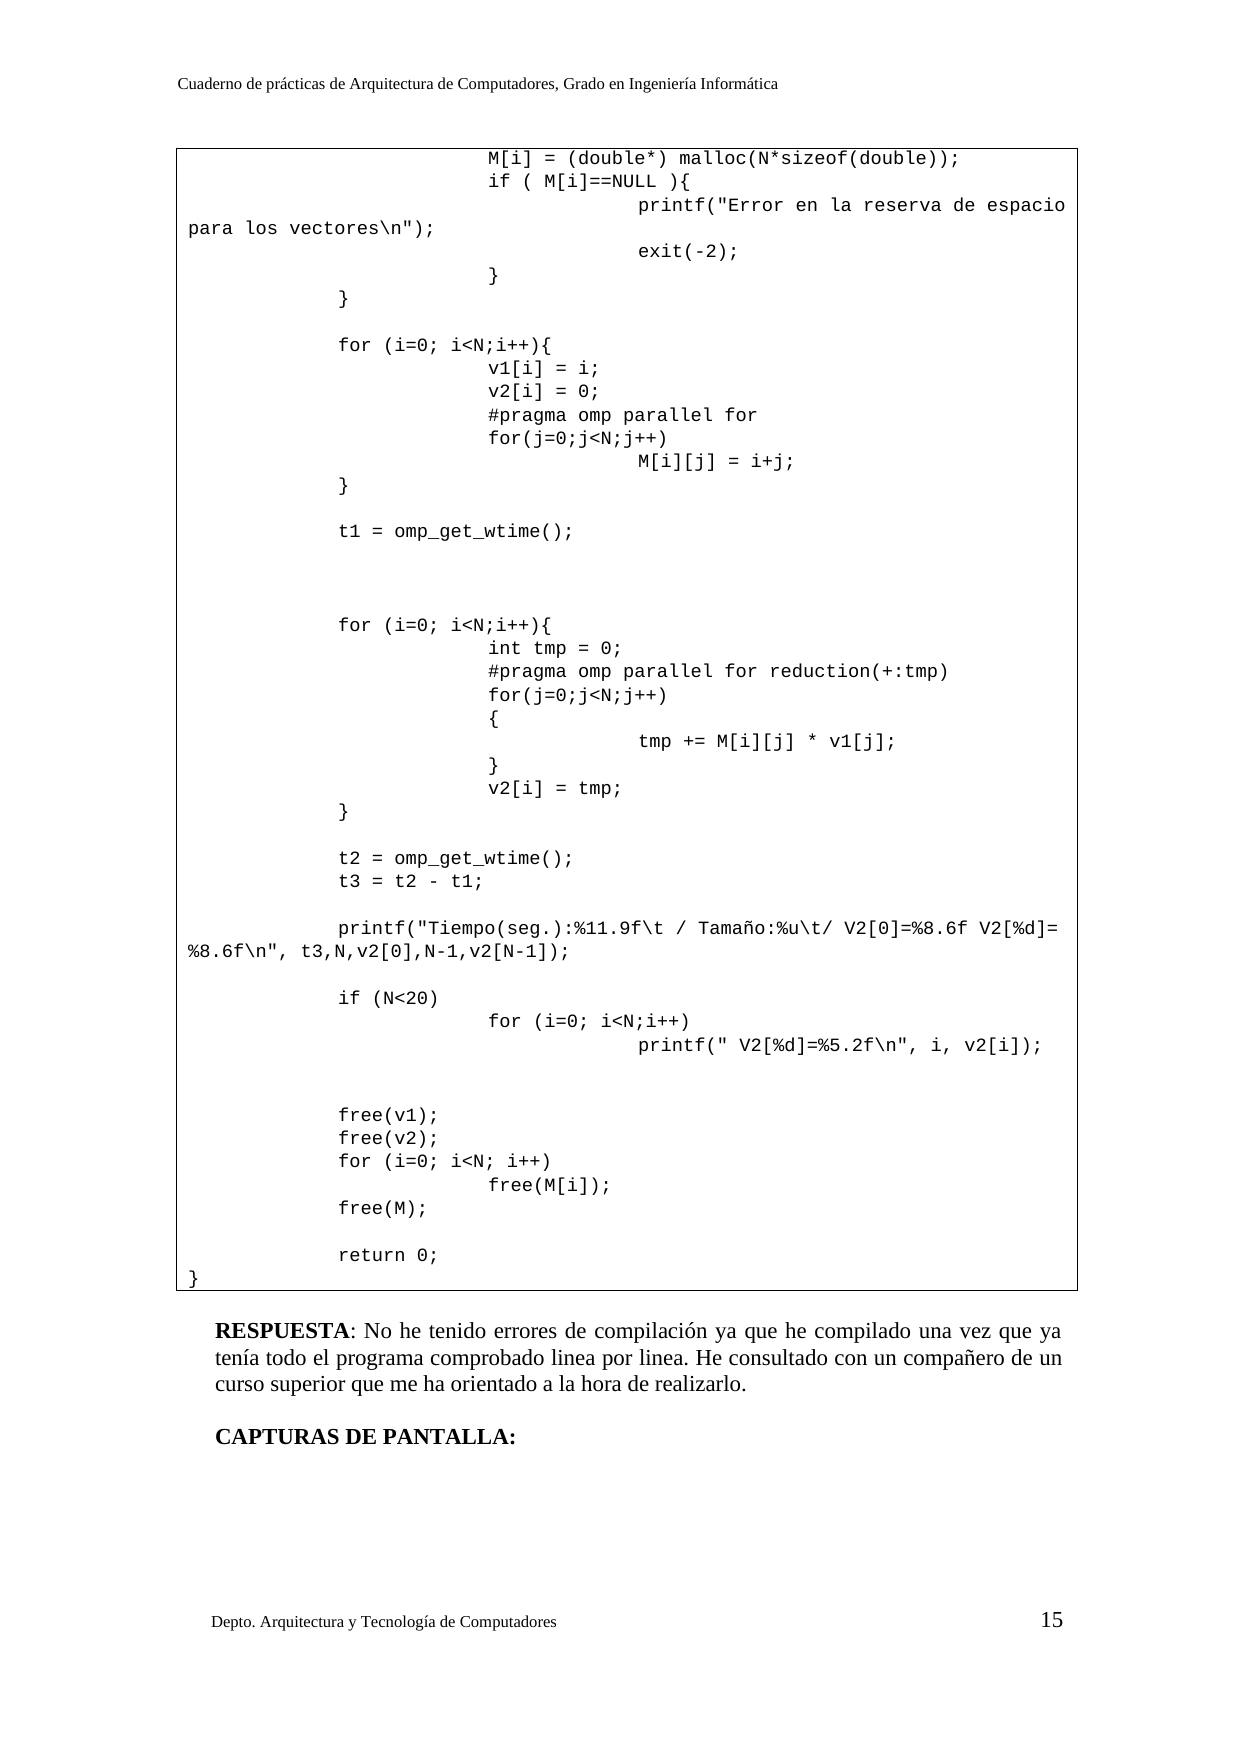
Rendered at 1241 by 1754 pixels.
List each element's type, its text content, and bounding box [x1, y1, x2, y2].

text RESPUESTA: No he tenido errores de compilación ya que he compilado una vez que ya tenía todo el programa comprobado linea por linea. He consultado con un compañero de un curso superior que me ha orientado a la hora de realizarlo. [215, 1317, 1063, 1396]
text CAPTURAS DE PANTALLA: [215, 1423, 1063, 1449]
table_header M[i] = (double*) malloc(N*sizeof(double)); if ( M[i]==NULL ){ printf("Error en la reserva de espacio para los vectores\n"); exit(-2); } } for (i=0; i<N;i++){ v1[i] = i; v2[i] = 0; #pragma omp parallel for for(j=0;j<N;j++) M[i][j] = i+j; } t1 = omp_get_wtime(); for (i=0; i<N;i++){ int tmp = 0; #pragma omp parallel for reduction(+:tmp) for(j=0;j<N;j++) { tmp += M[i][j] * v1[j]; } v2[i] = tmp; } t2 = omp_get_wtime(); t3 = t2 - t1; printf("Tiempo(seg.):%11.9f\t / Tamaño:%u\t/ V2[0]=%8.6f V2[%d]=%8.6f\n", t3,N,v2[0],N-1,v2[N-1]); if (N<20) for (i=0; i<N;i++) printf(" V2[%d]=%5.2f\n", i, v2[i]); free(v1); free(v2); for (i=0; i<N; i++) free(M[i]); free(M); return 0; } [177, 149, 1077, 1290]
